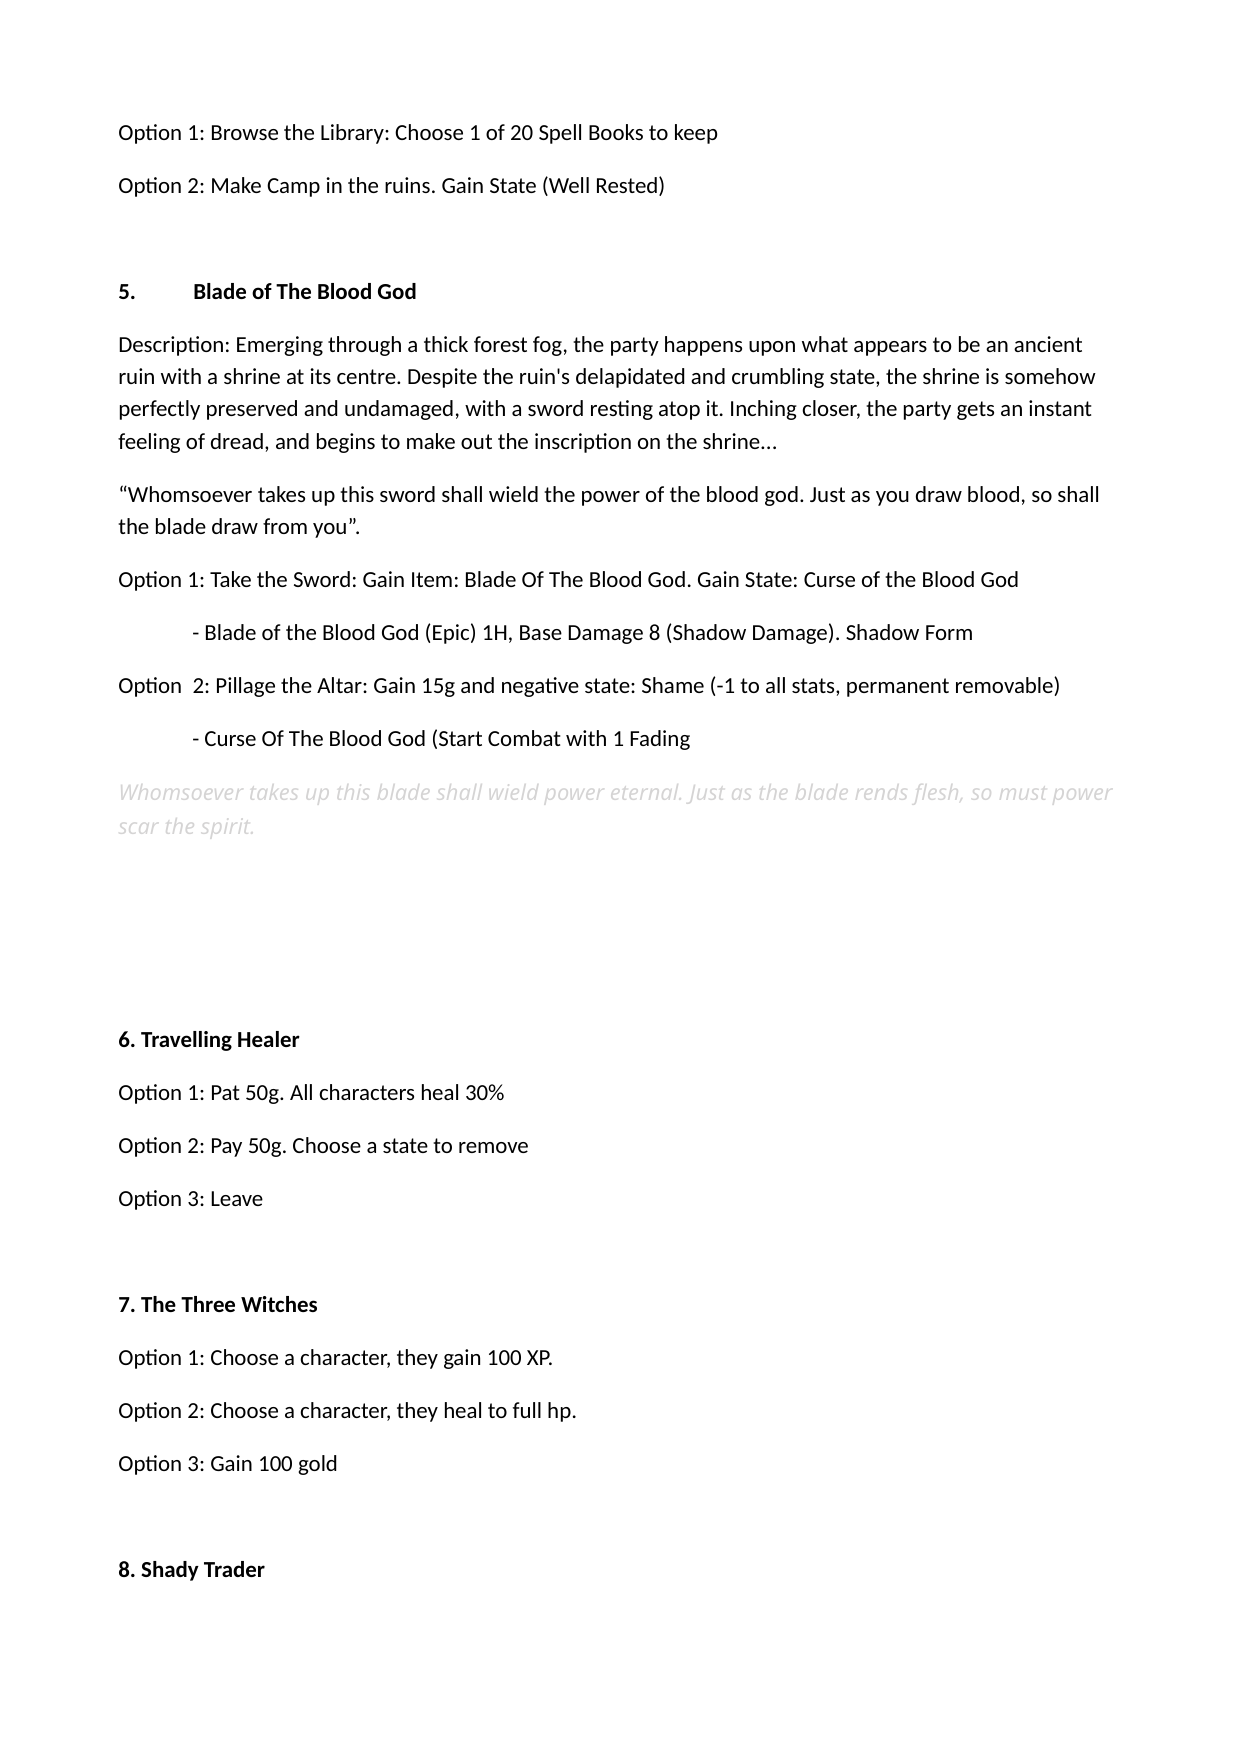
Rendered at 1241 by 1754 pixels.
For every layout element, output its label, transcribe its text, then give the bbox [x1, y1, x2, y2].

text 6. Travelling Healer [118, 1025, 1122, 1053]
text Whomsoever takes up this blade shall wield power eternal. Just as the blade rends flesh, so must power scar the spirit. [118, 777, 1122, 841]
text Option 2: Choose a character, they heal to full hp. [118, 1396, 1122, 1424]
text Option 3: Leave [118, 1184, 1122, 1212]
text Option 1: Choose a character, they gain 100 XP. [118, 1343, 1122, 1371]
text - Curse Of The Blood God (Start Combat with 1 Fading [118, 724, 1122, 752]
text “Whomsoever takes up this sword shall wield the power of the blood god. Just as you draw blood, so shall the blade draw from you”. [118, 480, 1122, 540]
text Option 1: Pat 50g. All characters heal 30% [118, 1078, 1122, 1106]
text Option 3: Gain 100 gold [118, 1449, 1122, 1477]
text 7. The Three Witches [118, 1290, 1122, 1318]
list 8. Shady Trader [118, 1556, 1122, 1583]
text Description: Emerging through a thick forest fog, the party happens upon what appears to be an ancient ruin with a shrine at its centre. Despite the ruin's delapidated and crumbling state, the shrine is somehow perfectly preserved and undamaged, with a sword resting atop it. Inching closer, the party gets an instant feeling of dread, and begins to make out the inscription on the shrine... [118, 330, 1122, 455]
text Option 2: Pillage the Altar: Gain 15g and negative state: Shame (-1 to all stats, permanent removable) [118, 671, 1122, 699]
text Option 2: Pay 50g. Choose a state to remove [118, 1131, 1122, 1159]
list Blade of The Blood God [118, 277, 1122, 305]
text - Blade of the Blood God (Epic) 1H, Base Damage 8 (Shadow Damage). Shadow Form [118, 618, 1122, 646]
text Option 1: Browse the Library: Choose 1 of 20 Spell Books to keep [118, 118, 1122, 146]
text Option 1: Take the Sword: Gain Item: Blade Of The Blood God. Gain State: Curse of the Blood God [118, 565, 1122, 593]
text Option 2: Make Camp in the ruins. Gain State (Well Rested) [118, 171, 1122, 199]
